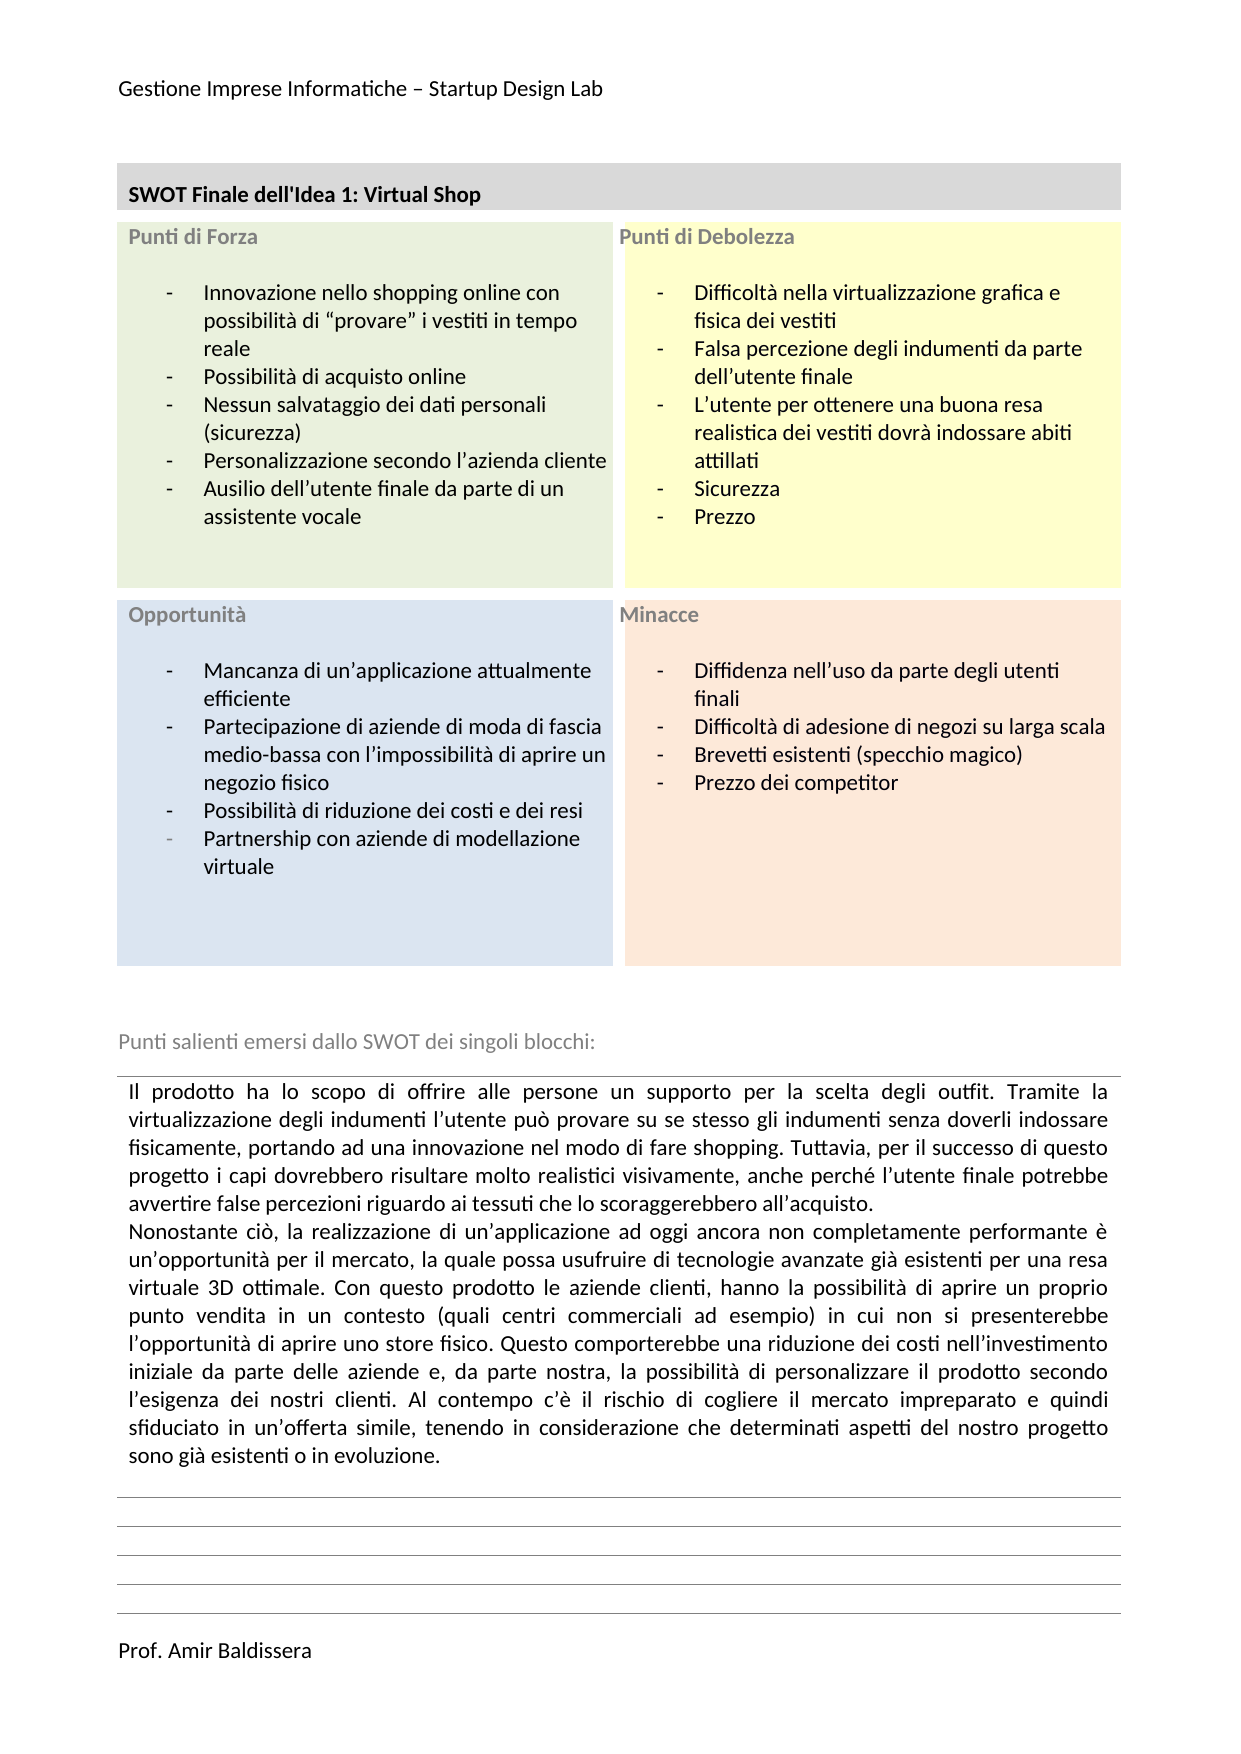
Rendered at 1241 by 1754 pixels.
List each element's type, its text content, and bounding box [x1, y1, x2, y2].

table_header Il prodotto ha lo scopo di offrire alle persone un supporto per la scelta degli outfit. Tramite la virtualizzazione degli indumenti l’utente può provare su se stesso gli indumenti senza doverli indossare fisicamente, portando ad una innovazione nel modo di fare shopping. Tuttavia, per il successo di questo progetto i capi dovrebbero risultare molto realistici visivamente, anche perché l’utente finale potrebbe avvertire false percezioni riguardo ai tessuti che lo scoraggerebbero all’acquisto. Nonostante ciò, la realizzazione di un’applicazione ad oggi ancora non completamente performante è un’opportunità per il mercato, la quale possa usufruire di tecnologie avanzate già esistenti per una resa virtuale 3D ottimale. Con questo prodotto le aziende clienti, hanno la possibilità di aprire un proprio punto vendita in un contesto (quali centri commerciali ad esempio) in cui non si presenterebbe l’opportunità di aprire uno store fisico. Questo comporterebbe una riduzione dei costi nell’investimento iniziale da parte delle aziende e, da parte nostra, la possibilità di personalizzare il prodotto secondo l’esigenza dei nostri clienti. Al contempo c’è il rischio di cogliere il mercato impreparato e quindi sfiduciato in un’offerta simile, tenendo in considerazione che determinati aspetti del nostro progetto sono già esistenti o in evoluzione. [117, 1077, 1121, 1497]
table_cell [117, 1585, 1121, 1613]
table_cell [117, 1527, 1121, 1555]
table_cell Minacce Diffidenza nell’uso da parte degli utenti finali Difficoltà di adesione di negozi su larga scala Brevetti esistenti (specchio magico) Prezzo dei competitor [625, 600, 1121, 966]
table_cell [117, 1556, 1121, 1584]
table_cell Opportunità Mancanza di un’applicazione attualmente efficiente Partecipazione di aziende di moda di fascia medio-bassa con l’impossibilità di aprire un negozio fisico Possibilità di riduzione dei costi e dei resi Partnership con aziende di modellazione virtuale [117, 600, 613, 966]
table_cell Punti di Forza Innovazione nello shopping online con possibilità di “provare” i vestiti in tempo reale Possibilità di acquisto online Nessun salvataggio dei dati personali (sicurezza) Personalizzazione secondo l’azienda cliente Ausilio dell’utente finale da parte di un assistente vocale [117, 222, 613, 588]
table_cell [117, 1498, 1121, 1526]
table_cell SWOT Finale dell'Idea 1: Virtual Shop [117, 163, 1121, 210]
text Punti salienti emersi dallo SWOT dei singoli blocchi: [118, 1027, 1122, 1055]
table_cell Punti di Debolezza Difficoltà nella virtualizzazione grafica e fisica dei vestiti Falsa percezione degli indumenti da parte dell’utente finale L’utente per ottenere una buona resa realistica dei vestiti dovrà indossare abiti attillati Sicurezza Prezzo [625, 222, 1121, 588]
